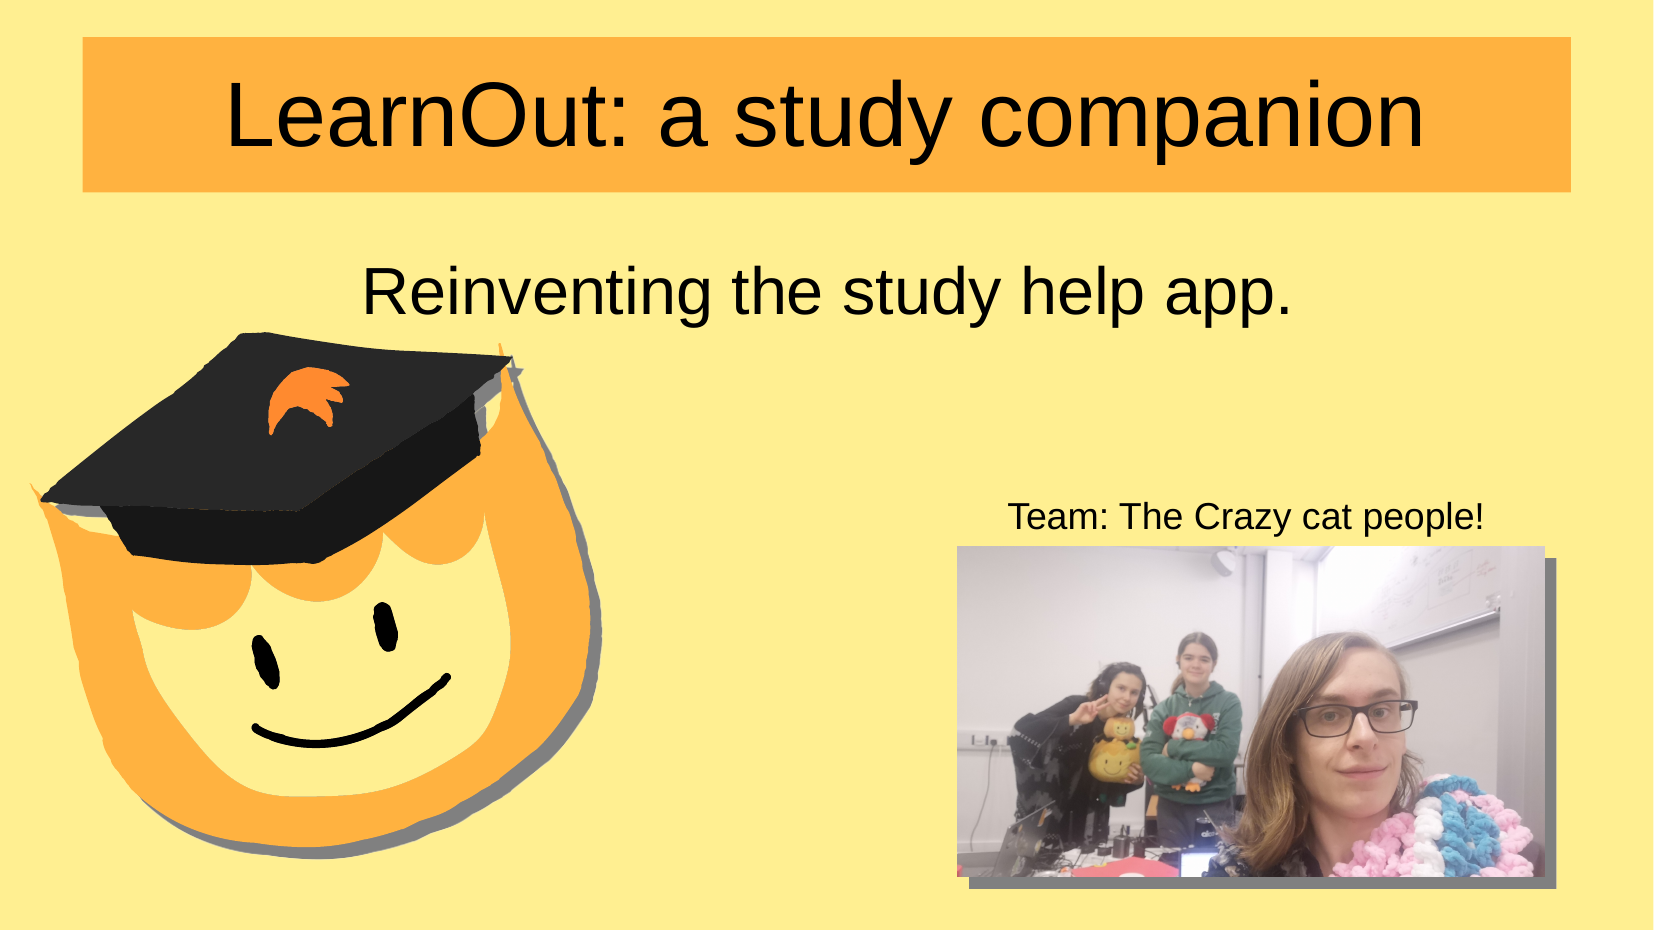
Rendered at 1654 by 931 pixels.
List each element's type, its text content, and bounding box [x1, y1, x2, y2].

picture [0, 224, 691, 931]
subtitle Reinventing the study help app. [84, 203, 1573, 379]
picture [957, 546, 1545, 877]
text_box Team: The Crazy cat people! [992, 487, 1501, 545]
title LearnOut: a study companion [82, 37, 1571, 193]
